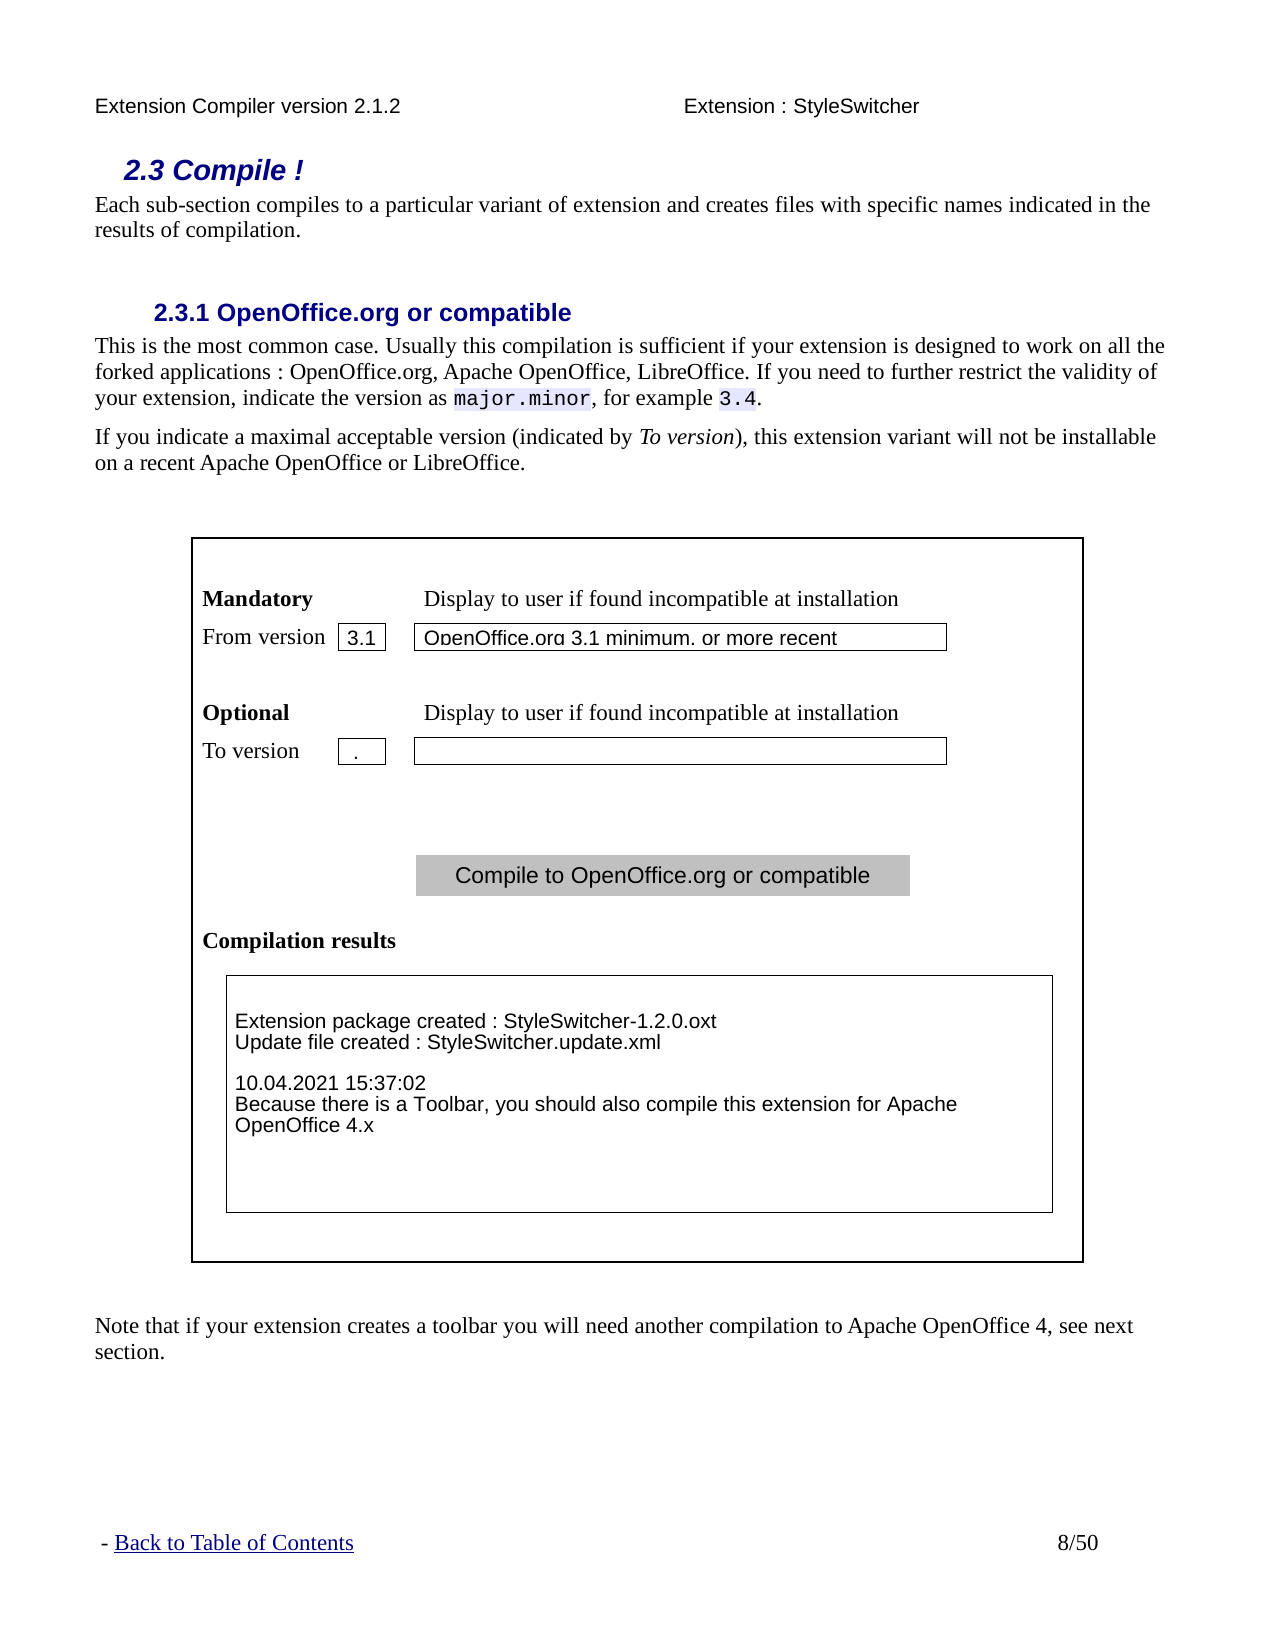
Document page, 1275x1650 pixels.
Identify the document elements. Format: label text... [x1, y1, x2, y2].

text If you indicate a maximal acceptable version (indicated by To version), this extension variant will not be installable on a recent Apache OpenOffice or LibreOffice. [94, 424, 1181, 475]
text [947, 624, 1073, 650]
text [947, 738, 1073, 764]
text [386, 738, 414, 764]
text From version [202, 624, 338, 650]
text [386, 624, 414, 650]
text Mandatory Display to user if found incompatible at installation [202, 586, 1073, 612]
text Optional Display to user if found incompatible at installation [202, 700, 1073, 726]
text Note that if your extension creates a toolbar you will need another compilation to Apache OpenOffice 4, see next section. [94, 1313, 1181, 1364]
text Compilation results [202, 928, 1073, 954]
text This is the most common case. Usually this compilation is sufficient if your extension is designed to work on all the forked applications : OpenOffice.org, Apache OpenOffice, LibreOffice. If you need to further restrict the validity of your extension, indicate the version as major.minor, for example 3.4. [94, 333, 1181, 411]
text Each sub-section compiles to a particular variant of extension and creates files with specific names indicated in the results of compilation. [94, 192, 1181, 243]
subtitle Compile ! [124, 153, 1181, 186]
subtitle OpenOffice.org or compatible [153, 299, 1181, 327]
text To version [202, 738, 338, 764]
